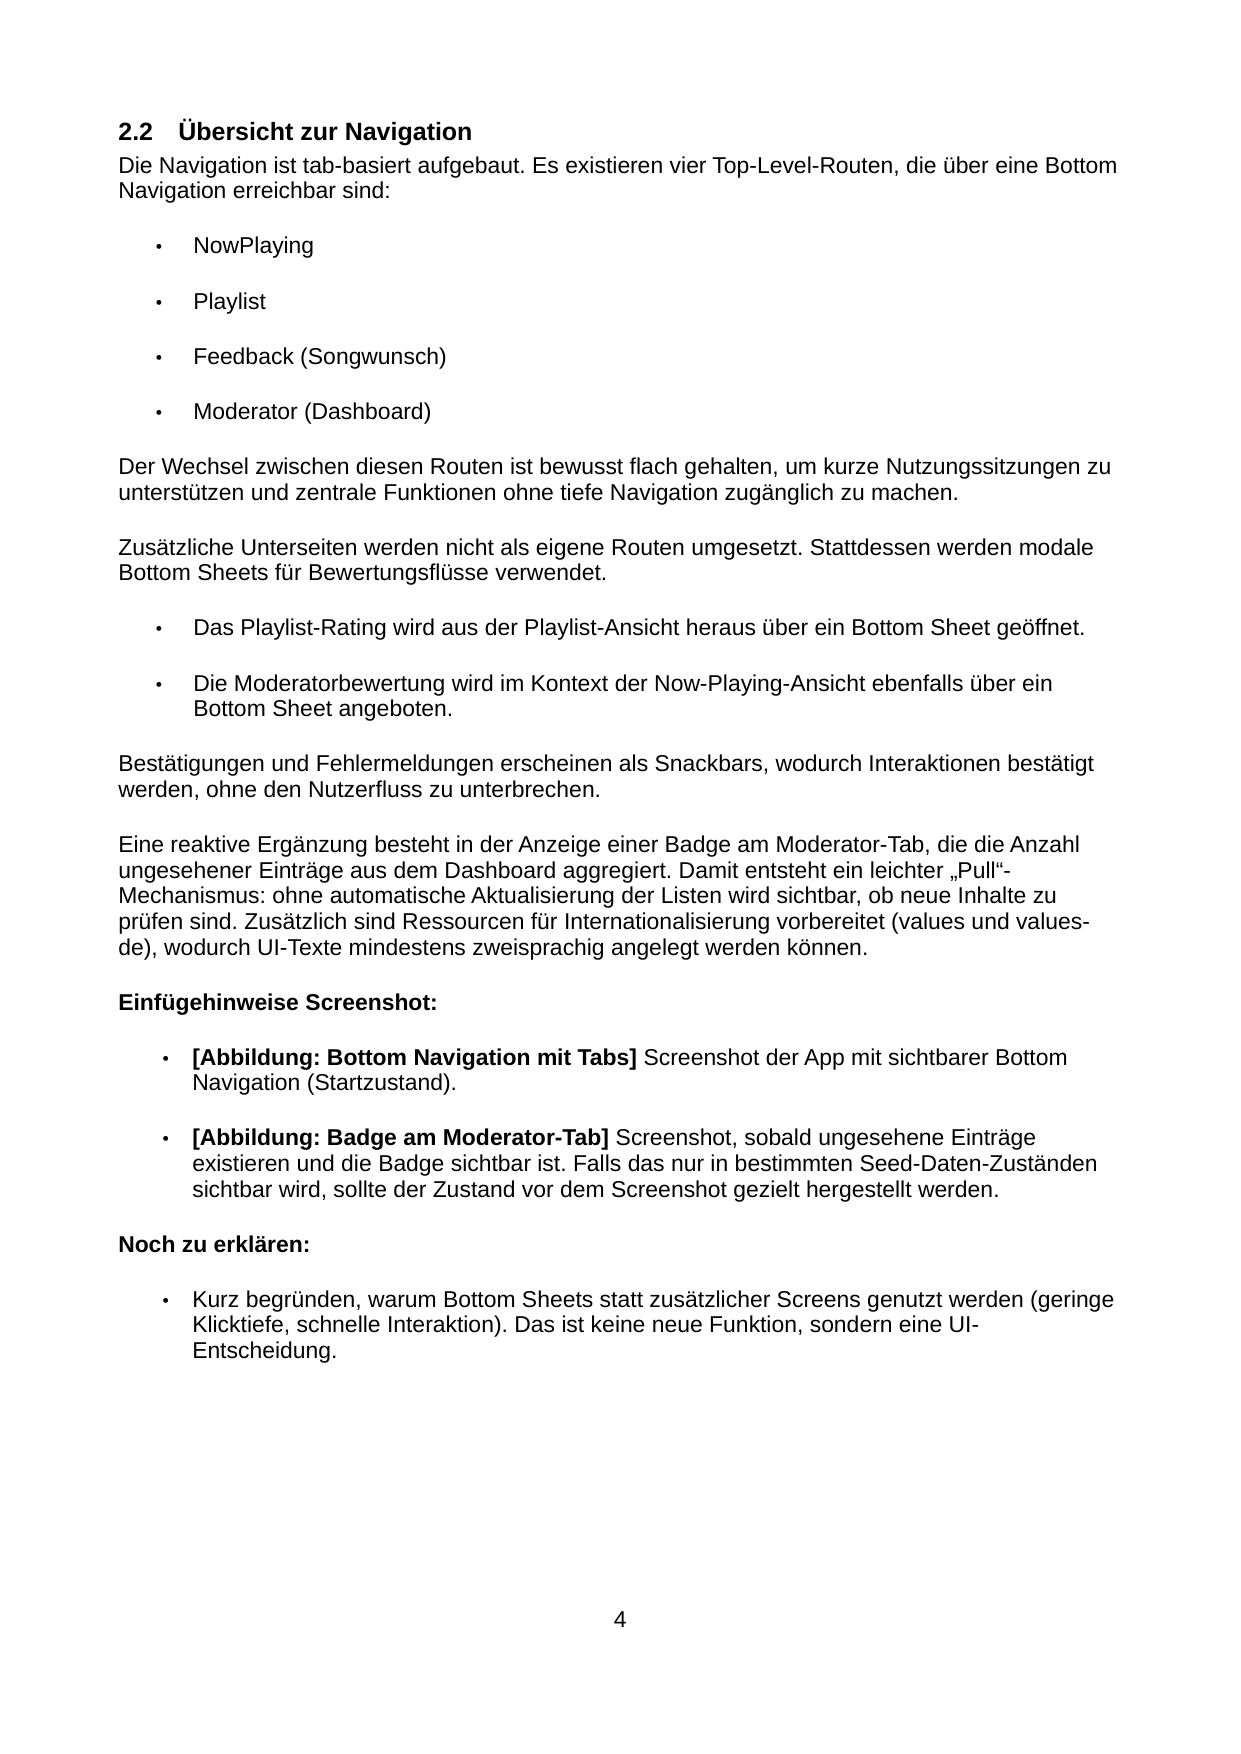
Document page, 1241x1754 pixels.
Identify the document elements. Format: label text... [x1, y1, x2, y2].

text Die Navigation ist tab-basiert aufgebaut. Es existieren vier Top-Level-Routen, die über eine Bottom Navigation erreichbar sind: [118, 152, 1122, 204]
text Eine reaktive Ergänzung besteht in der Anzeige einer Badge am Moderator-Tab, die die Anzahl ungesehener Einträge aus dem Dashboard aggregiert. Damit entsteht ein leichter „Pull“-Mechanismus: ohne automatische Aktualisierung der Listen wird sichtbar, ob neue Inhalte zu prüfen sind. Zusätzlich sind Ressourcen für Internationalisierung vorbereitet (values und values-de), wodurch UI-Texte mindestens zweisprachig angelegt werden können. [118, 832, 1122, 960]
list Playlist [156, 288, 1122, 314]
list Moderator (Dashboard) [156, 398, 1122, 424]
text Noch zu erklären: [118, 1231, 1122, 1257]
list Kurz begründen, warum Bottom Sheets statt zusätzlicher Screens genutzt werden (geringe Klicktiefe, schnelle Interaktion). Das ist keine neue Funktion, sondern eine UI-Entscheidung. [162, 1287, 1122, 1363]
subtitle Übersicht zur Navigation [118, 118, 1122, 146]
text Bestätigungen und Fehlermeldungen erscheinen als Snackbars, wodurch Interaktionen bestätigt werden, ohne den Nutzerfluss zu unterbrechen. [118, 751, 1122, 802]
list [Abbildung: Badge am Moderator-Tab] Screenshot, sobald ungesehene Einträge existieren und die Badge sichtbar ist. Falls das nur in bestimmten Seed-Daten-Zuständen sichtbar wird, sollte der Zustand vor dem Screenshot gezielt hergestellt werden. [162, 1125, 1122, 1202]
list [Abbildung: Bottom Navigation mit Tabs] Screenshot der App mit sichtbarer Bottom Navigation (Startzustand). [162, 1044, 1122, 1096]
text Der Wechsel zwischen diesen Routen ist bewusst flach gehalten, um kurze Nutzungssitzungen zu unterstützen und zentrale Funktionen ohne tiefe Navigation zugänglich zu machen. [118, 454, 1122, 505]
list Feedback (Songwunsch) [156, 343, 1122, 369]
list Das Playlist-Rating wird aus der Playlist-Ansicht heraus über ein Bottom Sheet geöffnet. [156, 615, 1122, 641]
list Die Moderatorbewertung wird im Kontext der Now-Playing-Ansicht ebenfalls über ein Bottom Sheet angeboten. [156, 670, 1122, 721]
text Einfügehinweise Screenshot: [118, 989, 1122, 1015]
text Zusätzliche Unterseiten werden nicht als eigene Routen umgesetzt. Stattdessen werden modale Bottom Sheets für Bewertungsflüsse verwendet. [118, 534, 1122, 586]
list NowPlaying [156, 233, 1122, 259]
